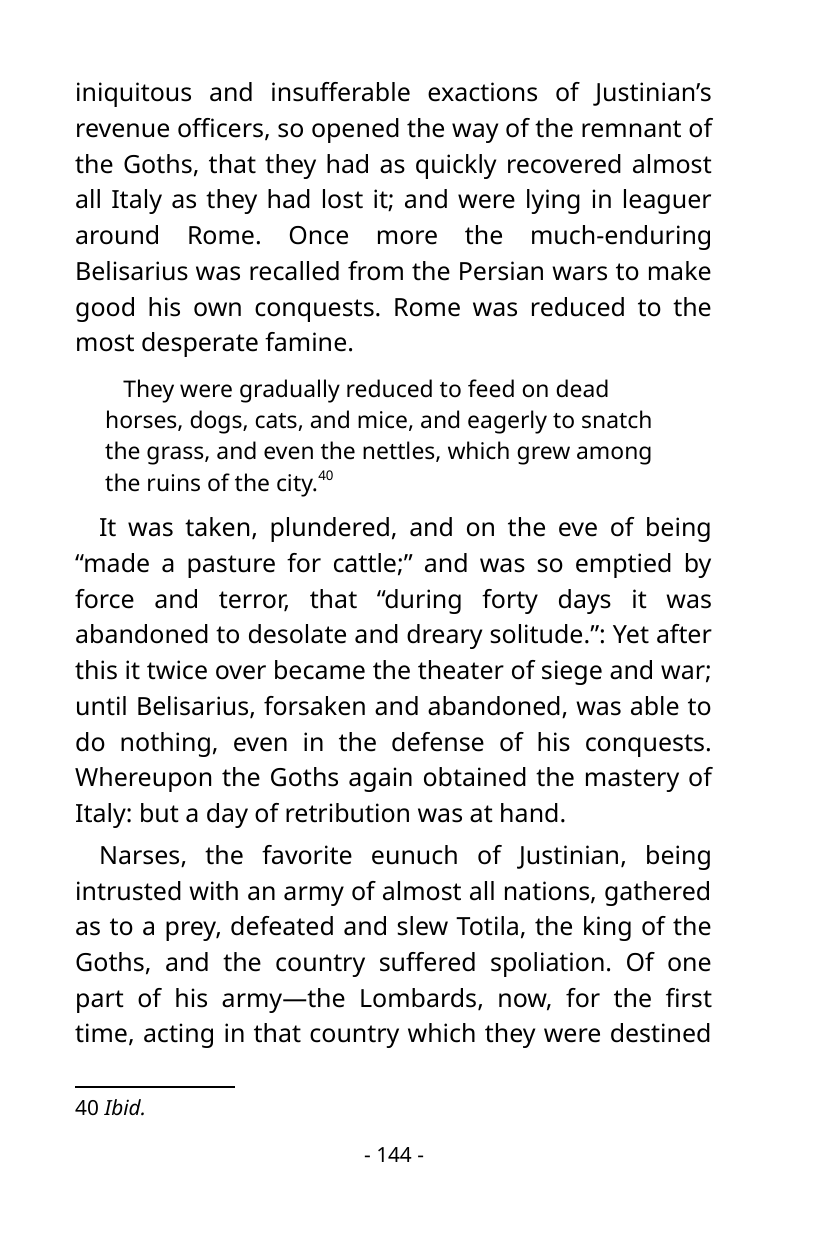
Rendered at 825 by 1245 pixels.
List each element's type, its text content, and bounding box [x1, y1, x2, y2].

text It was taken, plundered, and on the eve of being “made a pasture for cattle;” and was so emptied by force and terror, that “during forty days it was abandoned to desolate and dreary solitude.”: Yet after this it twice over became the theater of siege and war; until Belisarius, forsaken and abandoned, was able to do nothing, even in the defense of his conquests. Whereupon the Goths again obtained the mastery of Italy: but a day of retribution was at hand. [75, 510, 712, 830]
text They were gradually reduced to feed on dead horses, dogs, cats, and mice, and eagerly to snatch the grass, and even the nettles, which grew among the ruins of the city. [105, 373, 682, 498]
text Narses, the favorite eunuch of Justinian, being intrusted with an army of almost all nations, gathered as to a prey, defeated and slew Totila, the king of the Goths, and the country suffered spoliation. Of one part of his army—the Lombards, now, for the first time, acting in that country which they were destined [75, 837, 712, 1050]
text iniquitous and insufferable exactions of Justinian’s revenue officers, so opened the way of the remnant of the Goths, that they had as quickly recovered almost all Italy as they had lost it; and were lying in leaguer around Rome. Once more the much-enduring Belisarius was recalled from the Persian wars to make good his own conquests. Rome was reduced to the most desperate famine. [75, 75, 712, 359]
text Ibid. [75, 1093, 712, 1122]
